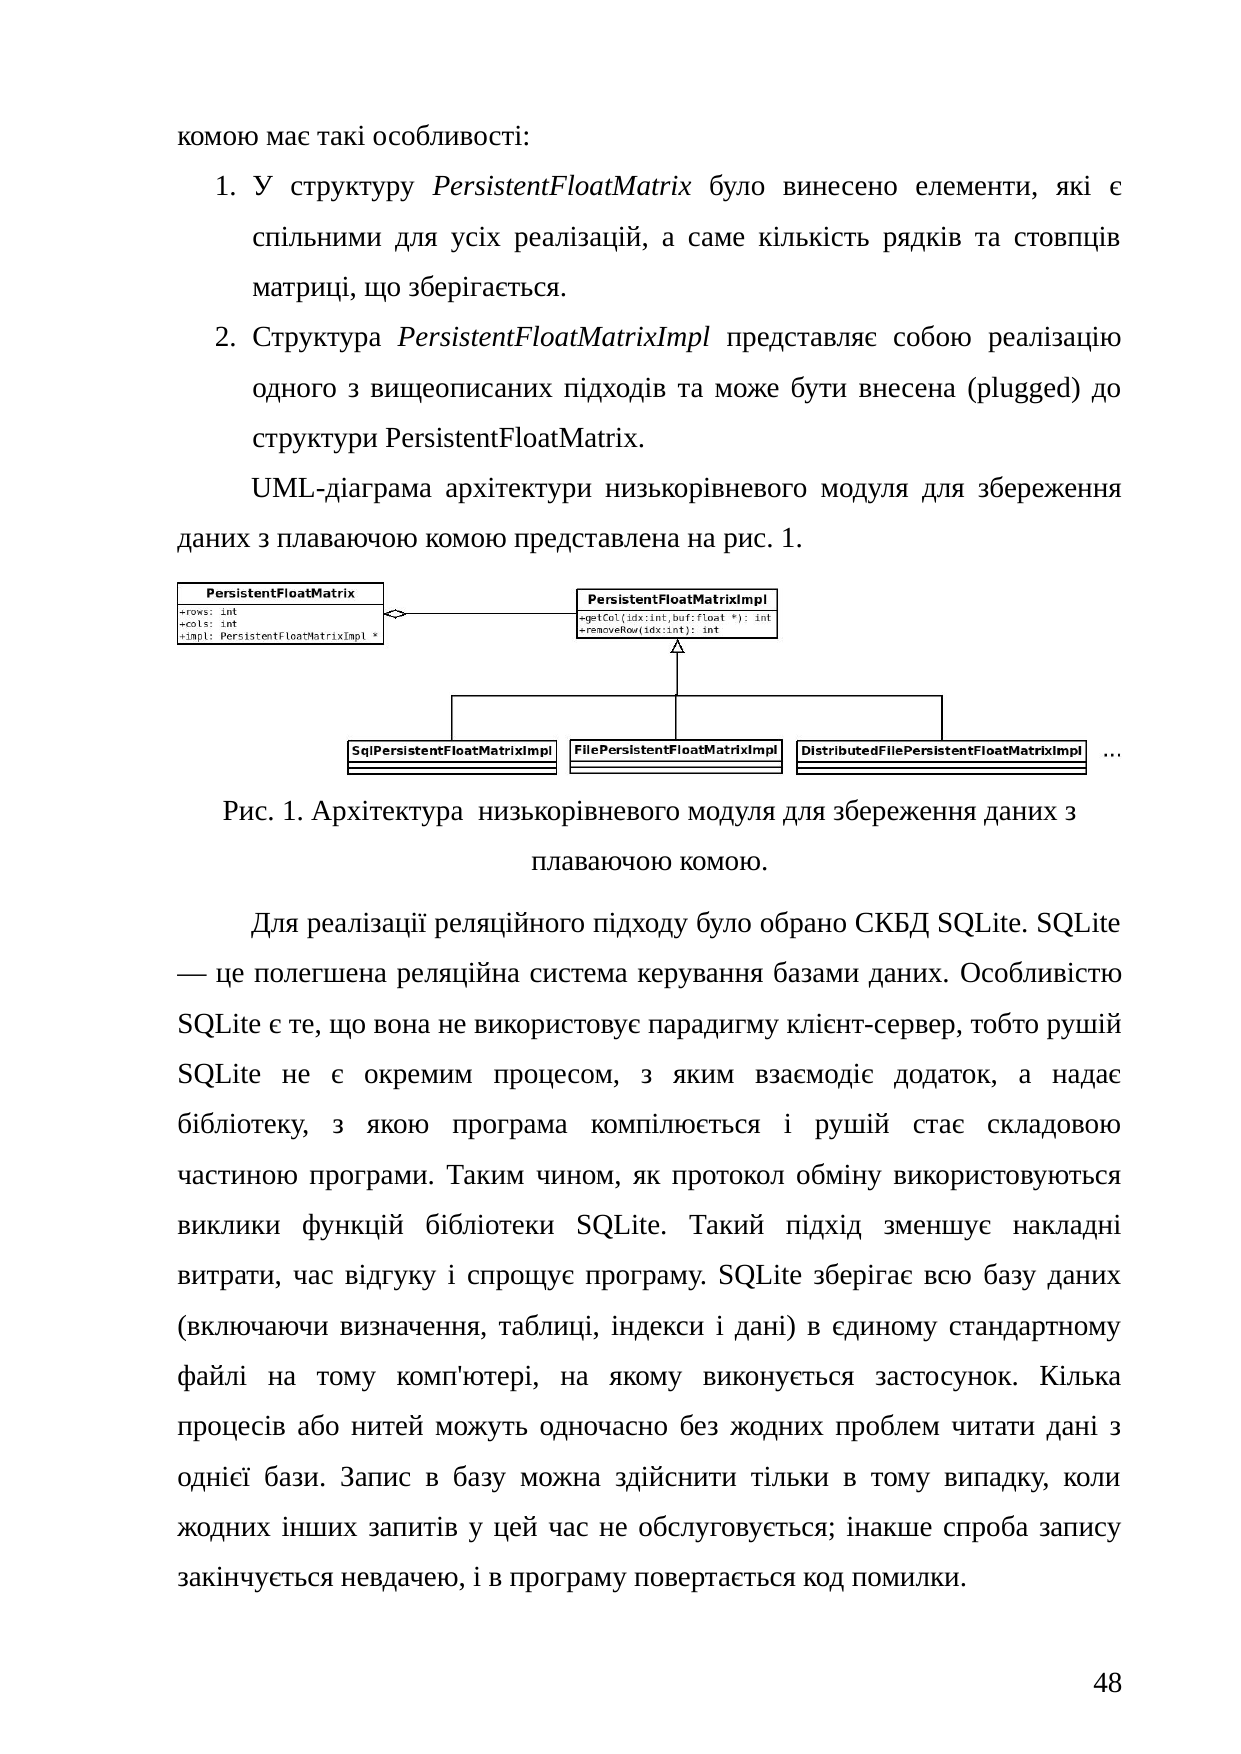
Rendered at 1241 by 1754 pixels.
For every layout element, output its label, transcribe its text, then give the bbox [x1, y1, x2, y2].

picture [177, 582, 1123, 776]
list У структуру PersistentFloatMatrix було винесено елементи, які є спільними для усіх реалізацій, а саме кількість рядків та стовпців матриці, що зберігається. [214, 168, 1122, 303]
list Структура PersistentFloatMatrixImpl представляє собою реалізацію одного з вищеописаних підходів та може бути внесена (plugged) до структури PersistentFloatMatrix. [214, 319, 1122, 453]
text Для реалізації реляційного підходу було обрано СКБД SQLite. SQLite — це полегшена реляційна система керування базами даних. Особливістю SQLite є те, що вона не використовує парадигму клієнт-сервер, тобто рушій SQLite не є окремим процесом, з яким взаємодіє додаток, а надає бібліотеку, з якою програма компілюється і рушій стає складовою частиною програми. Таким чином, як протокол обміну використовуються виклики функцій бібліотеки SQLite. Такий підхід зменшує накладні витрати, час відгуку і спрощує програму. SQLite зберігає всю базу даних (включаючи визначення, таблиці, індекси і дані) в єдиному стандартному файлі на тому комп'ютері, на якому виконується застосунок. Кілька процесів або нитей можуть одночасно без жодних проблем читати дані з однієї бази. Запис в базу можна здійснити тільки в тому випадку, коли жодних інших запитів у цей час не обслуговується; інакше спроба запису закінчується невдачею, і в програму повертається код помилки. [177, 905, 1122, 1593]
text комою має такі особливості: [177, 118, 1122, 152]
text UML-діаграма архітектури низькорівневого модуля для збереження даних з плаваючою комою представлена на рис. 1. [177, 470, 1122, 554]
text Рис. 1. Архітектура низькорівневого модуля для збереження даних з плаваючою комою. [177, 793, 1122, 877]
